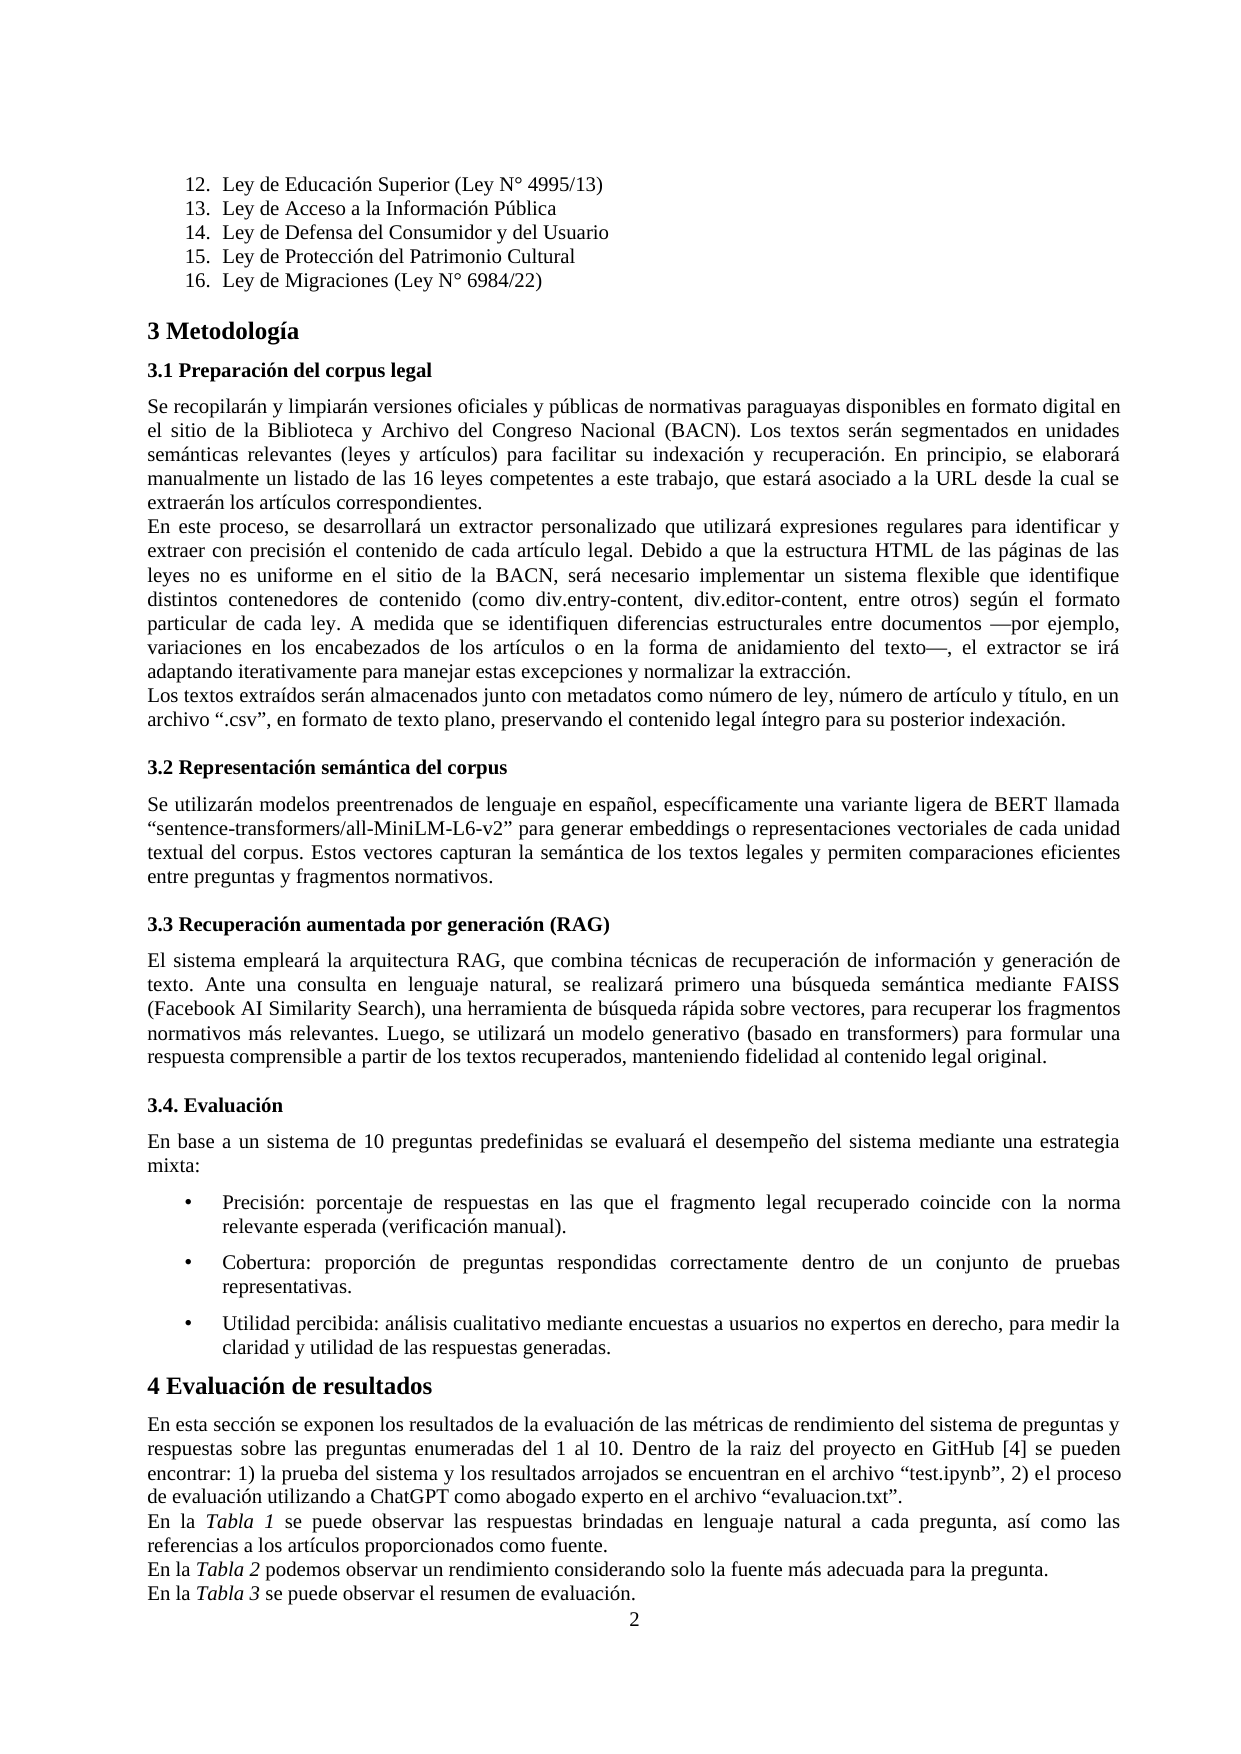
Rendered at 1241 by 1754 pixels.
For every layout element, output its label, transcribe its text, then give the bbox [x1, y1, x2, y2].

text Se recopilarán y limpiarán versiones oficiales y públicas de normativas paraguayas disponibles en formato digital en el sitio de la Biblioteca y Archivo del Congreso Nacional (BACN). Los textos serán segmentados en unidades semánticas relevantes (leyes y artículos) para facilitar su indexación y recuperación. En principio, se elaborará manualmente un listado de las 16 leyes competentes a este trabajo, que estará asociado a la URL desde la cual se extraerán los artículos correspondientes. [147, 394, 1122, 514]
list Utilidad percibida: análisis cualitativo mediante encuestas a usuarios no expertos en derecho, para medir la claridad y utilidad de las respuestas generadas. [184, 1311, 1122, 1359]
list Precisión: porcentaje de respuestas en las que el fragmento legal recuperado coincide con la norma relevante esperada (verificación manual). [184, 1189, 1122, 1238]
list Ley de Migraciones (Ley N° 6984/22) [184, 268, 1122, 292]
subtitle 3 Metodología [147, 316, 1122, 345]
text Se utilizarán modelos preentrenados de lenguaje en español, específicamente una variante ligera de BERT llamada “sentence-transformers/all-MiniLM-L6-v2” para generar embeddings o representaciones vectoriales de cada unidad textual del corpus. Estos vectores capturan la semántica de los textos legales y permiten comparaciones eficientes entre preguntas y fragmentos normativos. [147, 791, 1122, 888]
text Los textos extraídos serán almacenados junto con metadatos como número de ley, número de artículo y título, en un archivo “.csv”, en formato de texto plano, preservando el contenido legal íntegro para su posterior indexación. [147, 683, 1122, 731]
text En esta sección se exponen los resultados de la evaluación de las métricas de rendimiento del sistema de preguntas y respuestas sobre las preguntas enumeradas del 1 al 10. Dentro de la raiz del proyecto en GitHub [4] se pueden encontrar: 1) la prueba del sistema y los resultados arrojados se encuentran en el archivo “test.ipynb”, 2) el proceso de evaluación utilizando a ChatGPT como abogado experto en el archivo “evaluacion.txt”. [147, 1412, 1122, 1508]
text En la Tabla 1 se puede observar las respuestas brindadas en lenguaje natural a cada pregunta, así como las referencias a los artículos proporcionados como fuente. [147, 1508, 1122, 1557]
text El sistema empleará la arquitectura RAG, que combina técnicas de recuperación de información y generación de texto. Ante una consulta en lenguaje natural, se realizará primero una búsqueda semántica mediante FAISS (Facebook AI Similarity Search), una herramienta de búsqueda rápida sobre vectores, para recuperar los fragmentos normativos más relevantes. Luego, se utilizará un modelo generativo (basado en transformers) para formular una respuesta comprensible a partir de los textos recuperados, manteniendo fidelidad al contenido legal original. [147, 948, 1122, 1068]
subtitle 3.1 Preparación del corpus legal [147, 358, 1122, 382]
subtitle 3.2 Representación semántica del corpus [147, 755, 1122, 779]
text En este proceso, se desarrollará un extractor personalizado que utilizará expresiones regulares para identificar y extraer con precisión el contenido de cada artículo legal. Debido a que la estructura HTML de las páginas de las leyes no es uniforme en el sitio de la BACN, será necesario implementar un sistema flexible que identifique distintos contenedores de contenido (como div.entry-content, div.editor-content, entre otros) según el formato particular de cada ley. A medida que se identifiquen diferencias estructurales entre documentos —por ejemplo, variaciones en los encabezados de los artículos o en la forma de anidamiento del texto—, el extractor se irá adaptando iterativamente para manejar estas excepciones y normalizar la extracción. [147, 514, 1122, 683]
list Cobertura: proporción de preguntas respondidas correctamente dentro de un conjunto de pruebas representativas. [184, 1250, 1122, 1298]
list Ley de Acceso a la Información Pública [184, 196, 1122, 220]
subtitle 3.3 Recuperación aumentada por generación (RAG) [147, 912, 1122, 936]
text En la Tabla 2 podemos observar un rendimiento considerando solo la fuente más adecuada para la pregunta. [147, 1557, 1122, 1581]
list Ley de Protección del Patrimonio Cultural [184, 244, 1122, 268]
list Ley de Educación Superior (Ley N° 4995/13) [184, 172, 1122, 196]
subtitle 4 Evaluación de resultados [147, 1371, 1122, 1400]
text En la Tabla 3 se puede observar el resumen de evaluación. [147, 1581, 1122, 1605]
text En base a un sistema de 10 preguntas predefinidas se evaluará el desempeño del sistema mediante una estrategia mixta: [147, 1129, 1122, 1177]
subtitle 3.4. Evaluación [147, 1093, 1122, 1117]
list Ley de Defensa del Consumidor y del Usuario [184, 220, 1122, 244]
